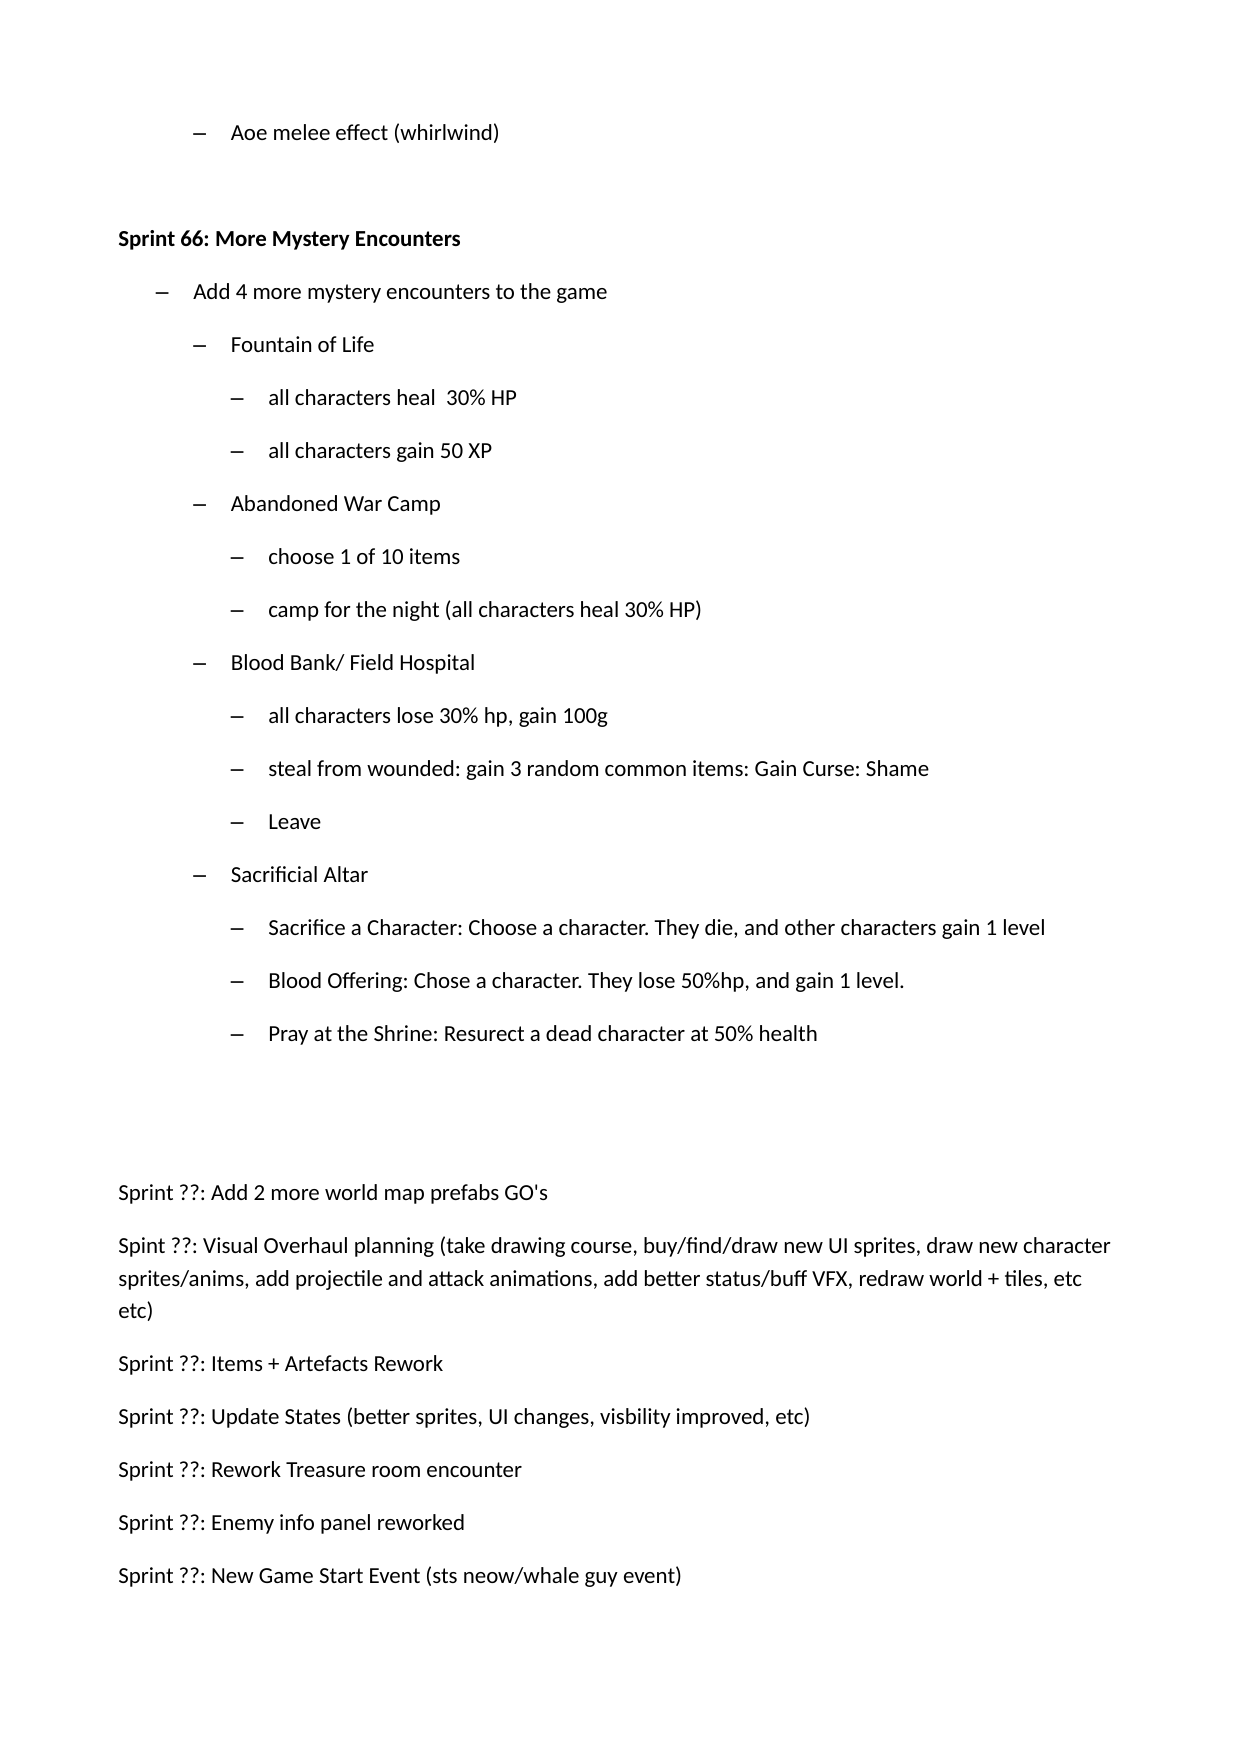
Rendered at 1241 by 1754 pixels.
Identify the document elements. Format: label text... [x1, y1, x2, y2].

text Sprint 66: More Mystery Encounters [118, 224, 1122, 252]
list Add 4 more mystery encounters to the game [156, 277, 1122, 305]
list Fountain of Life [193, 330, 1122, 358]
text Sprint ??: Enemy info panel reworked [118, 1508, 1122, 1536]
text Sprint ??: Rework Treasure room encounter [118, 1455, 1122, 1483]
text Sprint ??: Items + Artefacts Rework [118, 1349, 1122, 1377]
list Aoe melee effect (whirlwind) [193, 118, 1122, 146]
list all characters heal 30% HP [231, 383, 1122, 411]
list all characters lose 30% hp, gain 100g [231, 701, 1122, 729]
list Sacrifice a Character: Choose a character. They die, and other characters gain 1 level [231, 913, 1122, 941]
text Sprint ??: Add 2 more world map prefabs GO's [118, 1178, 1122, 1207]
list steal from wounded: gain 3 random common items: Gain Curse: Shame [231, 754, 1122, 782]
list all characters gain 50 XP [231, 436, 1122, 464]
list Abandoned War Camp [193, 489, 1122, 517]
list Leave [231, 807, 1122, 835]
text Sprint ??: New Game Start Event (sts neow/whale guy event) [118, 1561, 1122, 1589]
list Blood Offering: Chose a character. They lose 50%hp, and gain 1 level. [231, 966, 1122, 994]
list choose 1 of 10 items [231, 542, 1122, 570]
list Pray at the Shrine: Resurect a dead character at 50% health [231, 1019, 1122, 1047]
list Blood Bank/ Field Hospital [193, 648, 1122, 676]
text Spint ??: Visual Overhaul planning (take drawing course, buy/find/draw new UI sprites, draw new character sprites/anims, add projectile and attack animations, add better status/buff VFX, redraw world + tiles, etc etc) [118, 1232, 1122, 1324]
list Sacrificial Altar [193, 860, 1122, 888]
text Sprint ??: Update States (better sprites, UI changes, visbility improved, etc) [118, 1402, 1122, 1430]
list camp for the night (all characters heal 30% HP) [231, 595, 1122, 623]
